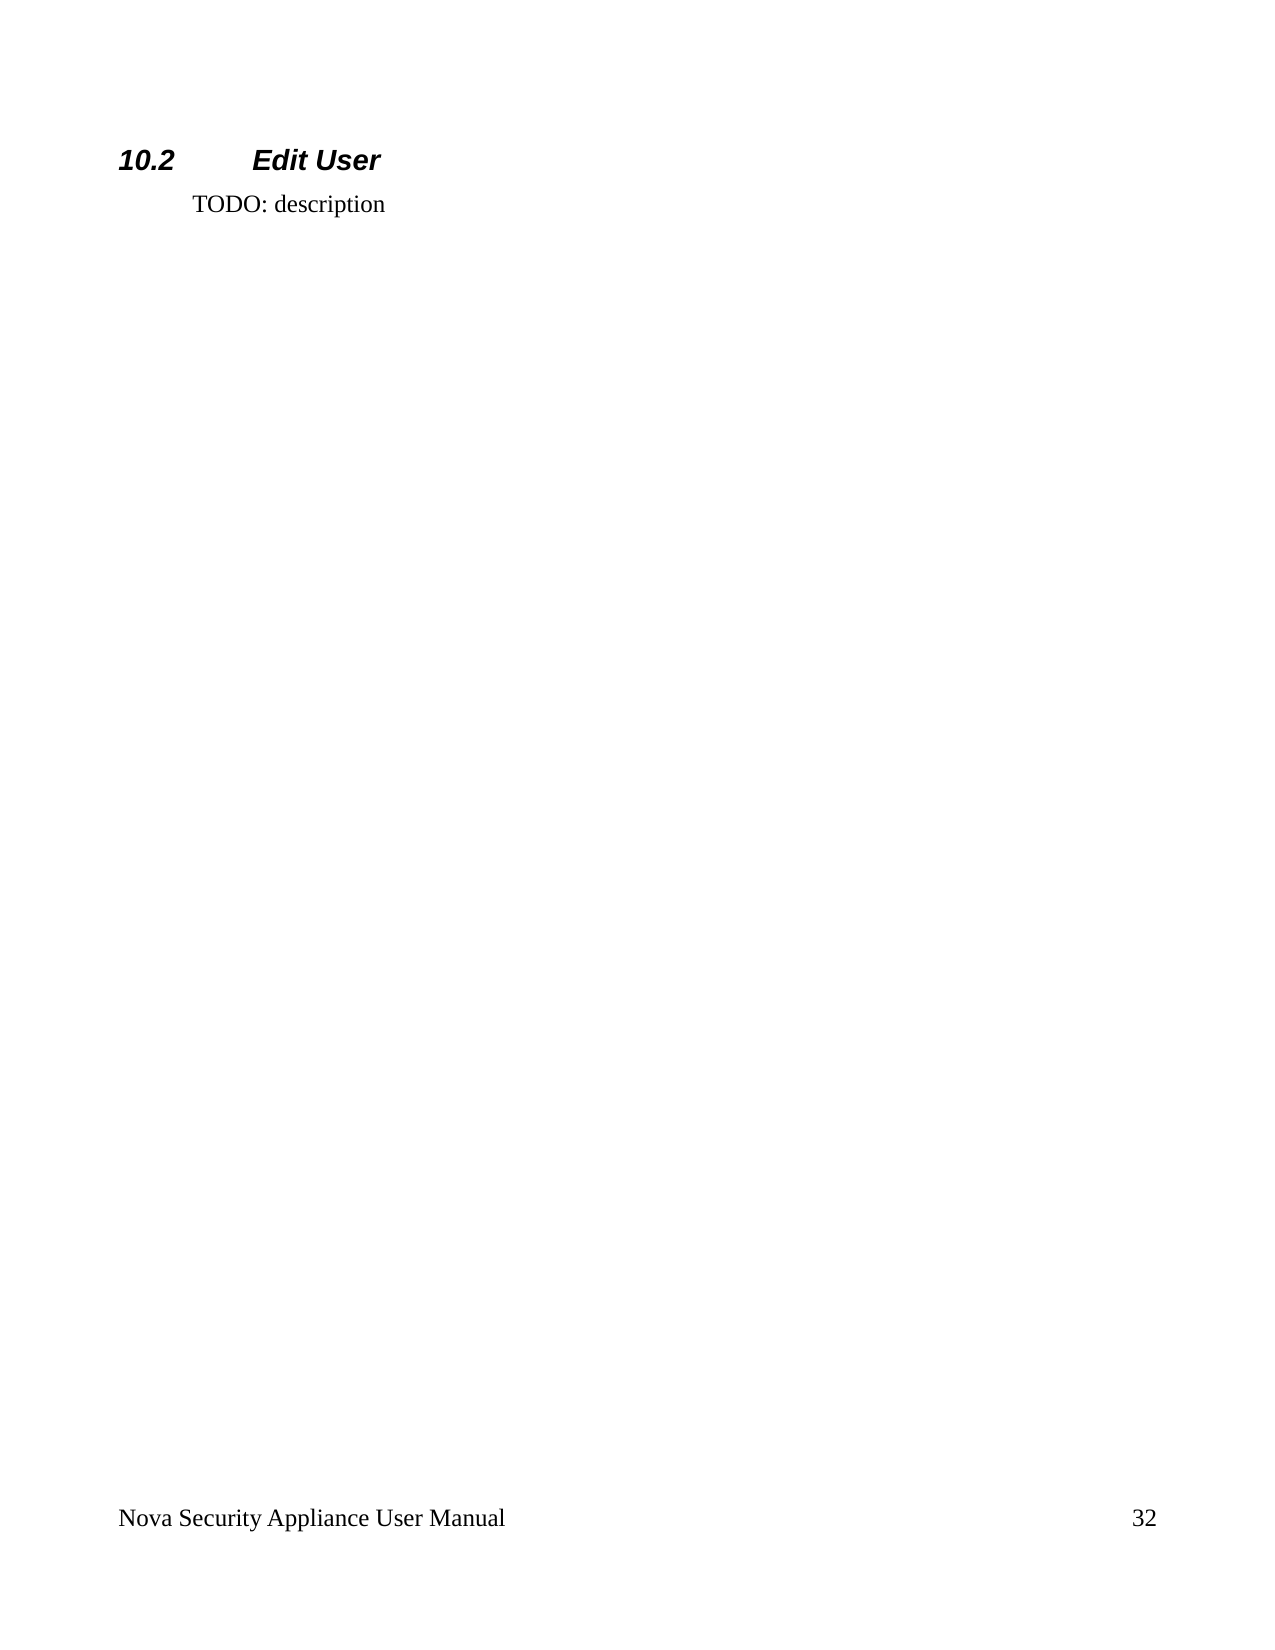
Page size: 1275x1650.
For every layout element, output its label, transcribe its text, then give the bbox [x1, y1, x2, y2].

text TODO: description [118, 189, 1157, 218]
subtitle Edit User [118, 143, 1157, 177]
